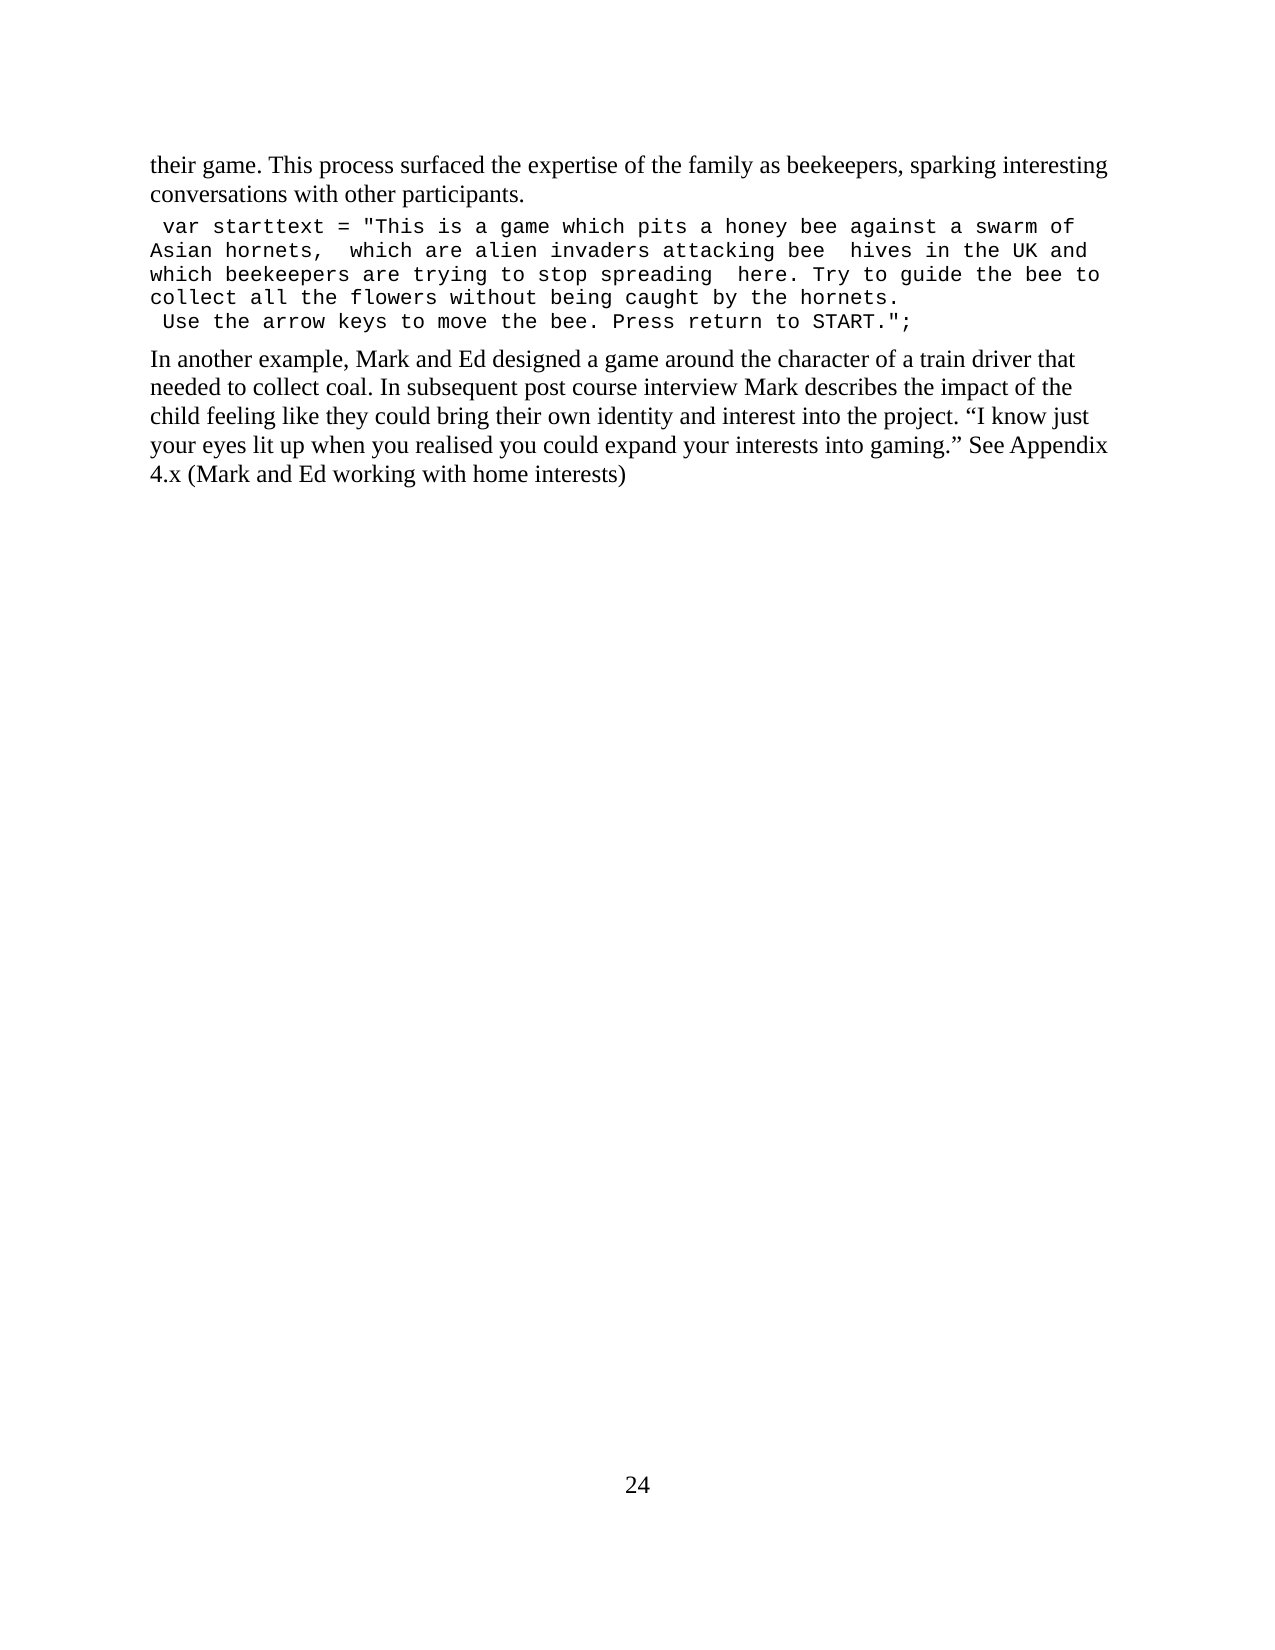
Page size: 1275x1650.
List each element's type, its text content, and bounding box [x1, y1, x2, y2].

text In another example, Mark and Ed designed a game around the character of a train driver that needed to collect coal. In subsequent post course interview Mark describes the impact of the child feeling like they could bring their own identity and interest into the project. “I know just your eyes lit up when you realised you could expand your interests into gaming.” See Appendix 4.x (Mark and Ed working with home interests) [150, 344, 1125, 487]
text var starttext = "This is a game which pits a honey bee against a swarm of Asian hornets, which are alien invaders attacking bee hives in the UK and which beekeepers are trying to stop spreading here. Try to guide the bee to collect all the flowers without being caught by the hornets. [150, 216, 1125, 311]
text Use the arrow keys to move the bee. Press return to START."; [150, 311, 1125, 335]
text their game. This process surfaced the expertise of the family as beekeepers, sparking interesting conversations with other participants. [150, 150, 1125, 207]
